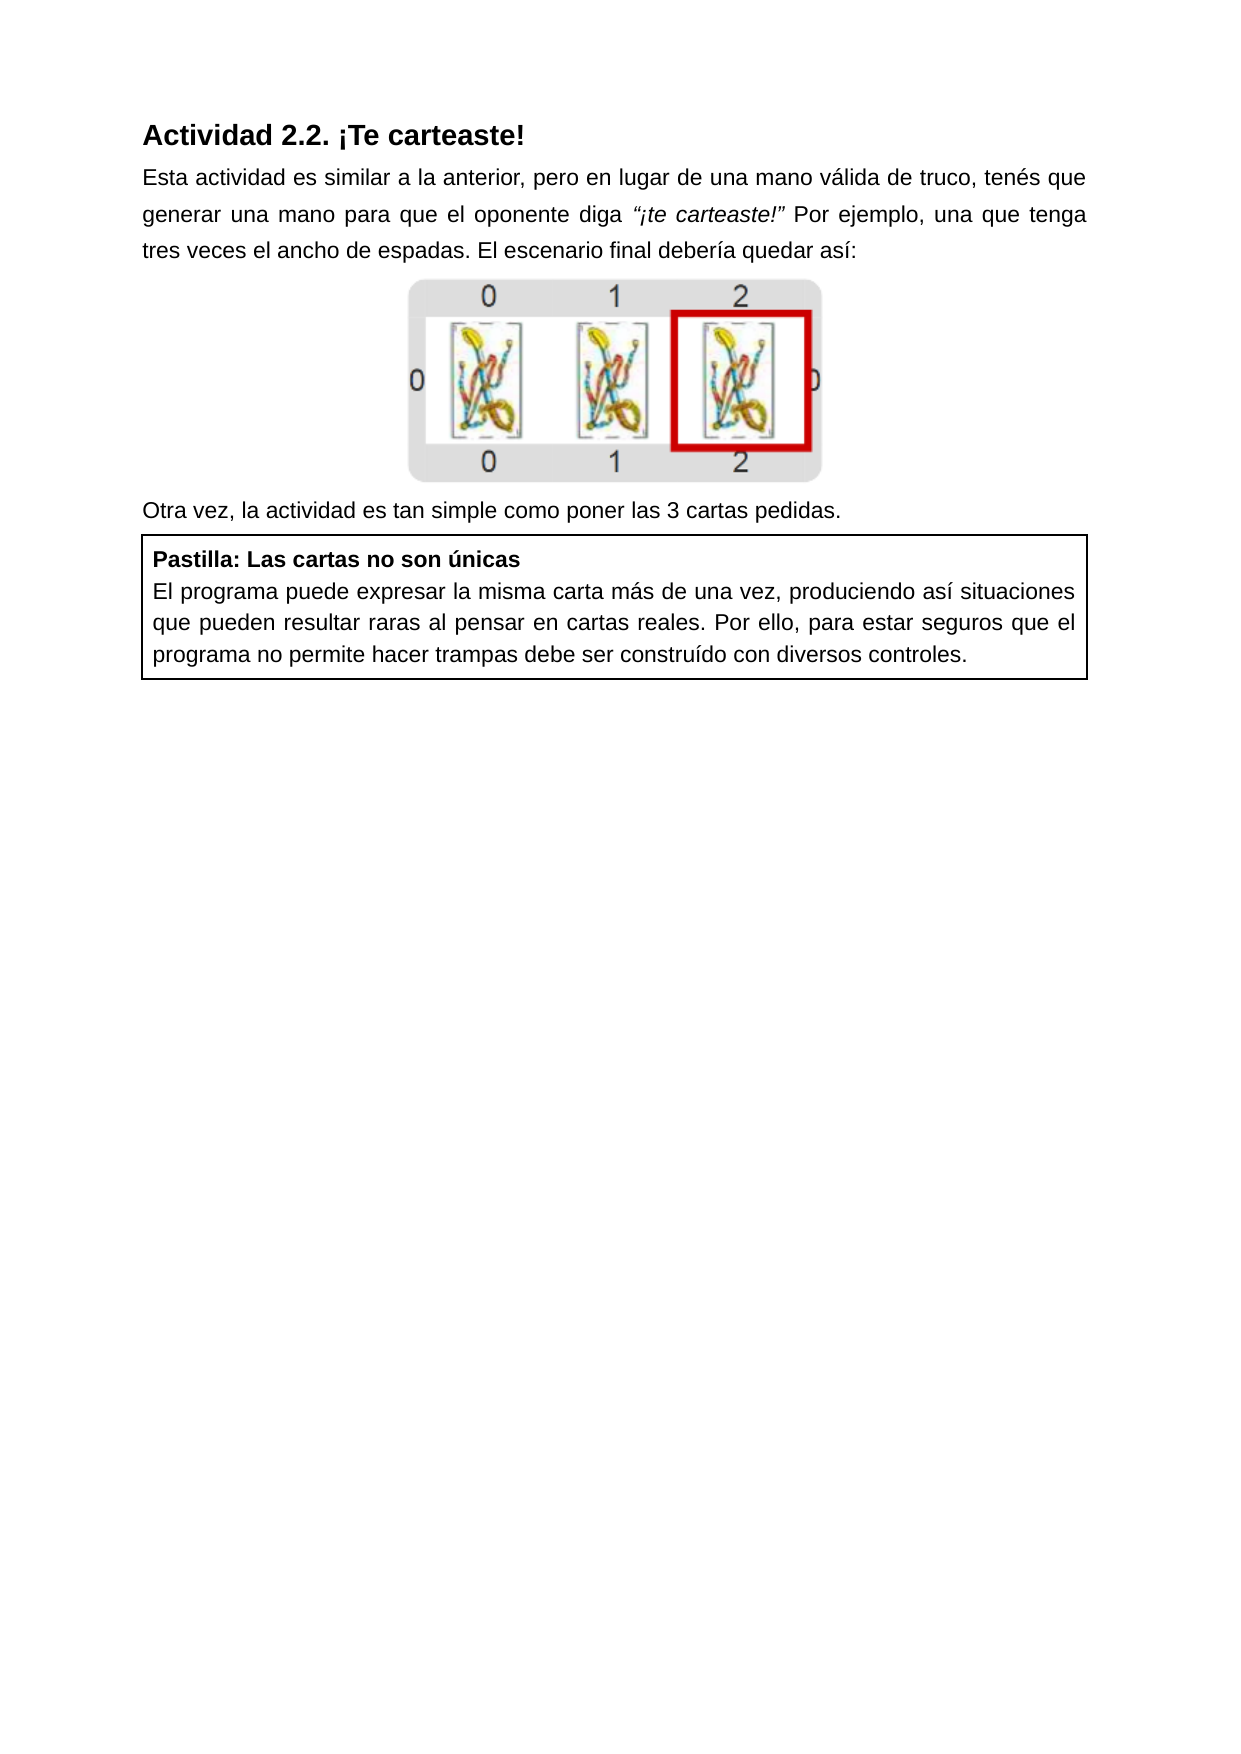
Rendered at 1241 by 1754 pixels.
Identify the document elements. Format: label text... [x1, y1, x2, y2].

text Actividad 2.2. ¡Te carteaste! [142, 118, 1087, 152]
text Esta actividad es similar a la anterior, pero en lugar de una mano válida de truco, tenés que generar una mano para que el oponente diga “¡te carteaste!” Por ejemplo, una que tenga tres veces el ancho de espadas. El escenario final debería quedar así: [142, 164, 1087, 263]
picture [402, 273, 827, 488]
text Otra vez, la actividad es tan simple como poner las 3 cartas pedidas. [142, 497, 1087, 524]
table_header Pastilla: Las cartas no son únicas El programa puede expresar la misma carta más de una vez, produciendo así situaciones que pueden resultar raras al pensar en cartas reales. Por ello, para estar seguros que el programa no permite hacer trampas debe ser construído con diversos controles. [143, 536, 1086, 678]
